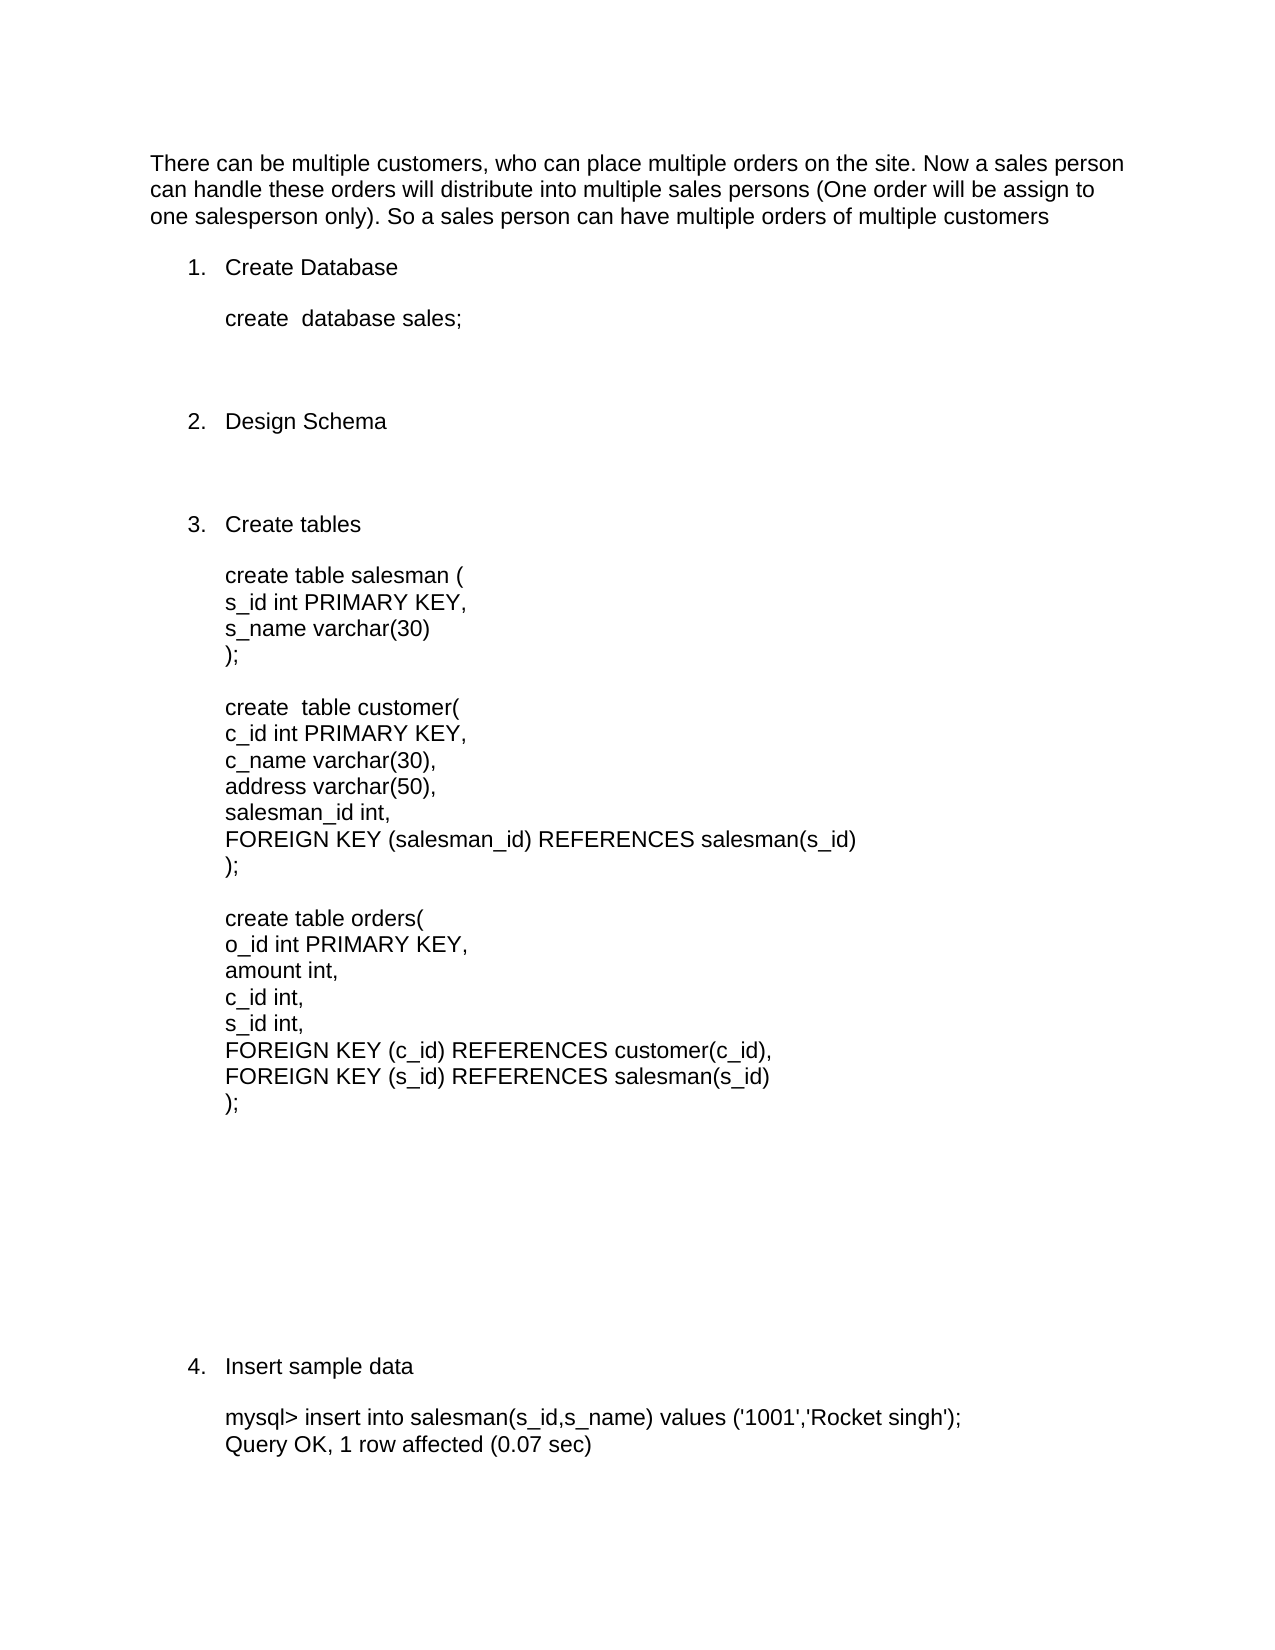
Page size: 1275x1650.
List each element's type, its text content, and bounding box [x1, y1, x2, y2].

text Query OK, 1 row affected (0.07 sec) [225, 1431, 1125, 1457]
text create table salesman ( [150, 562, 1125, 588]
list Insert sample data [187, 1353, 1125, 1379]
text c_name varchar(30), [150, 747, 1125, 773]
list Create Database [187, 254, 1125, 280]
text FOREIGN KEY (c_id) REFERENCES customer(c_id), [225, 1037, 1125, 1063]
text s_name varchar(30) [225, 615, 1125, 641]
text o_id int PRIMARY KEY, [225, 931, 1125, 957]
list Create tables [187, 511, 1125, 537]
text ); [225, 641, 1125, 668]
text s_id int PRIMARY KEY, [225, 588, 1125, 615]
text mysql> insert into salesman(s_id,s_name) values ('1001','Rocket singh'); [225, 1404, 1125, 1431]
text FOREIGN KEY (s_id) REFERENCES salesman(s_id) [225, 1063, 1125, 1089]
list Design Schema [187, 408, 1125, 434]
text address varchar(50), [150, 773, 1125, 799]
text s_id int, [225, 1010, 1125, 1037]
text ); [225, 1089, 1125, 1116]
text create database sales; [225, 305, 1125, 332]
text c_id int, [225, 984, 1125, 1010]
text There can be multiple customers, who can place multiple orders on the site. Now a sales person can handle these orders will distribute into multiple sales persons (One order will be assign to one salesperson only). So a sales person can have multiple orders of multiple customers [150, 150, 1125, 229]
text FOREIGN KEY (salesman_id) REFERENCES salesman(s_id) [150, 826, 1125, 852]
text amount int, [225, 957, 1125, 984]
text create table orders( [225, 905, 1125, 931]
text ); [150, 852, 1125, 878]
text salesman_id int, [150, 799, 1125, 826]
text create table customer( [150, 694, 1125, 720]
text c_id int PRIMARY KEY, [150, 720, 1125, 747]
